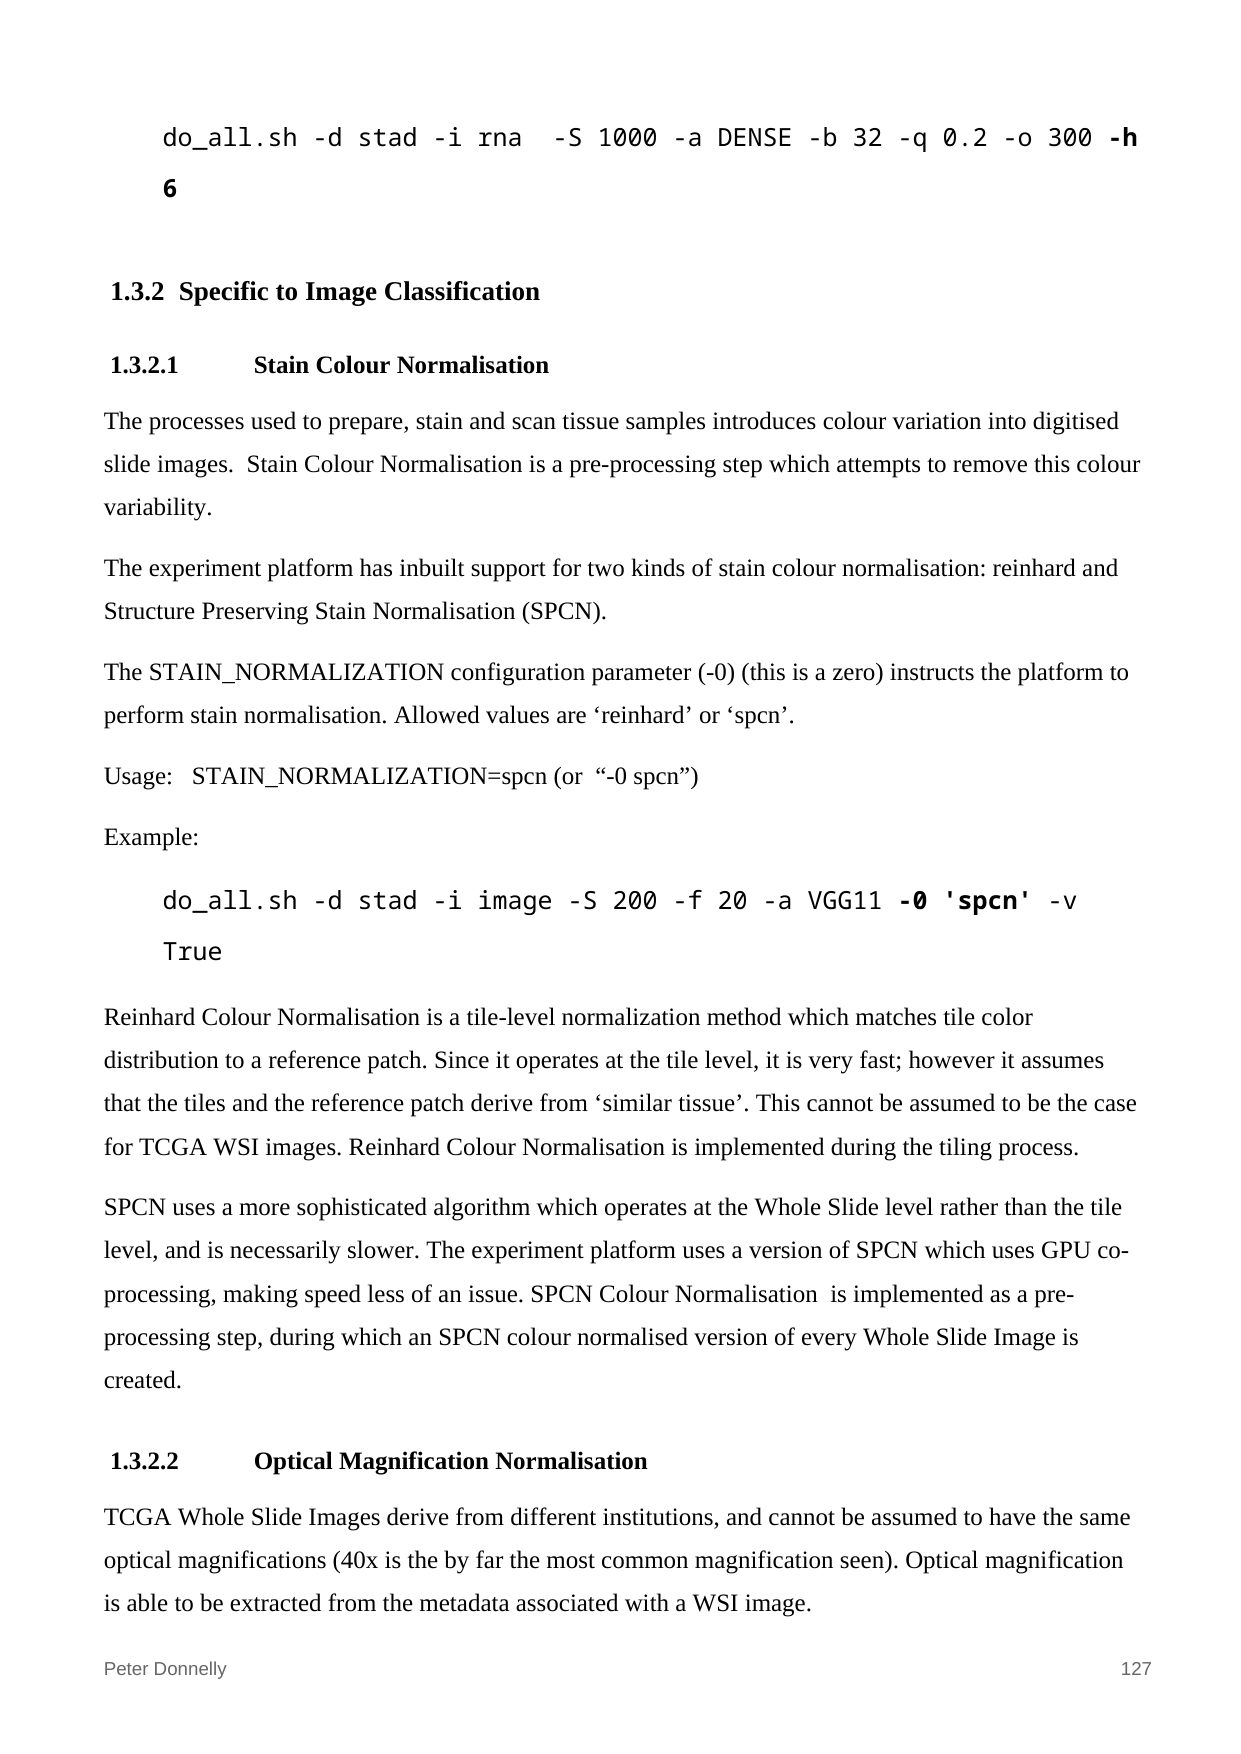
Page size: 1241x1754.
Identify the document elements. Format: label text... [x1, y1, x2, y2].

text The processes used to prepare, stain and scan tissue samples introduces colour variation into digitised slide images. Stain Colour Normalisation is a pre-processing step which attempts to remove this colour variability. [103, 406, 1146, 521]
text do_all.sh -d stad -i image -S 200 -f 20 -a VGG11 -0 'spcn' -v True [162, 882, 1146, 967]
subtitle Specific to Image Classification [103, 275, 1146, 306]
text Example: [103, 822, 1146, 850]
text TCGA Whole Slide Images derive from different institutions, and cannot be assumed to have the same optical magnifications (40x is the by far the most common magnification seen). Optical magnification is able to be extracted from the metadata associated with a WSI image. [103, 1502, 1146, 1617]
text The STAIN_NORMALIZATION configuration parameter (-0) (this is a zero) instructs the platform to perform stain normalisation. Allowed values are ‘reinhard’ or ‘spcn’. [103, 657, 1146, 729]
subtitle Stain Colour Normalisation [103, 350, 1146, 379]
text Reinhard Colour Normalisation is a tile-level normalization method which matches tile color distribution to a reference patch. Since it operates at the tile level, it is very fast; however it assumes that the tiles and the reference patch derive from ‘similar tissue’. This cannot be assumed to be the case for TCGA WSI images. Reinhard Colour Normalisation is implemented during the tiling process. [103, 1002, 1146, 1160]
text The experiment platform has inbuilt support for two kinds of stain colour normalisation: reinhard and Structure Preserving Stain Normalisation (SPCN). [103, 553, 1146, 625]
text Usage: STAIN_NORMALIZATION=spcn (or “-0 spcn”) [103, 761, 1146, 789]
text do_all.sh -d stad -i rna -S 1000 -a DENSE -b 32 -q 0.2 -o 300 -h 6 [162, 120, 1146, 205]
text SPCN uses a more sophisticated algorithm which operates at the Whole Slide level rather than the tile level, and is necessarily slower. The experiment platform uses a version of SPCN which uses GPU co-processing, making speed less of an issue. SPCN Colour Normalisation is implemented as a pre-processing step, during which an SPCN colour normalised version of every Whole Slide Image is created. [103, 1192, 1146, 1394]
subtitle Optical Magnification Normalisation [103, 1446, 1146, 1475]
